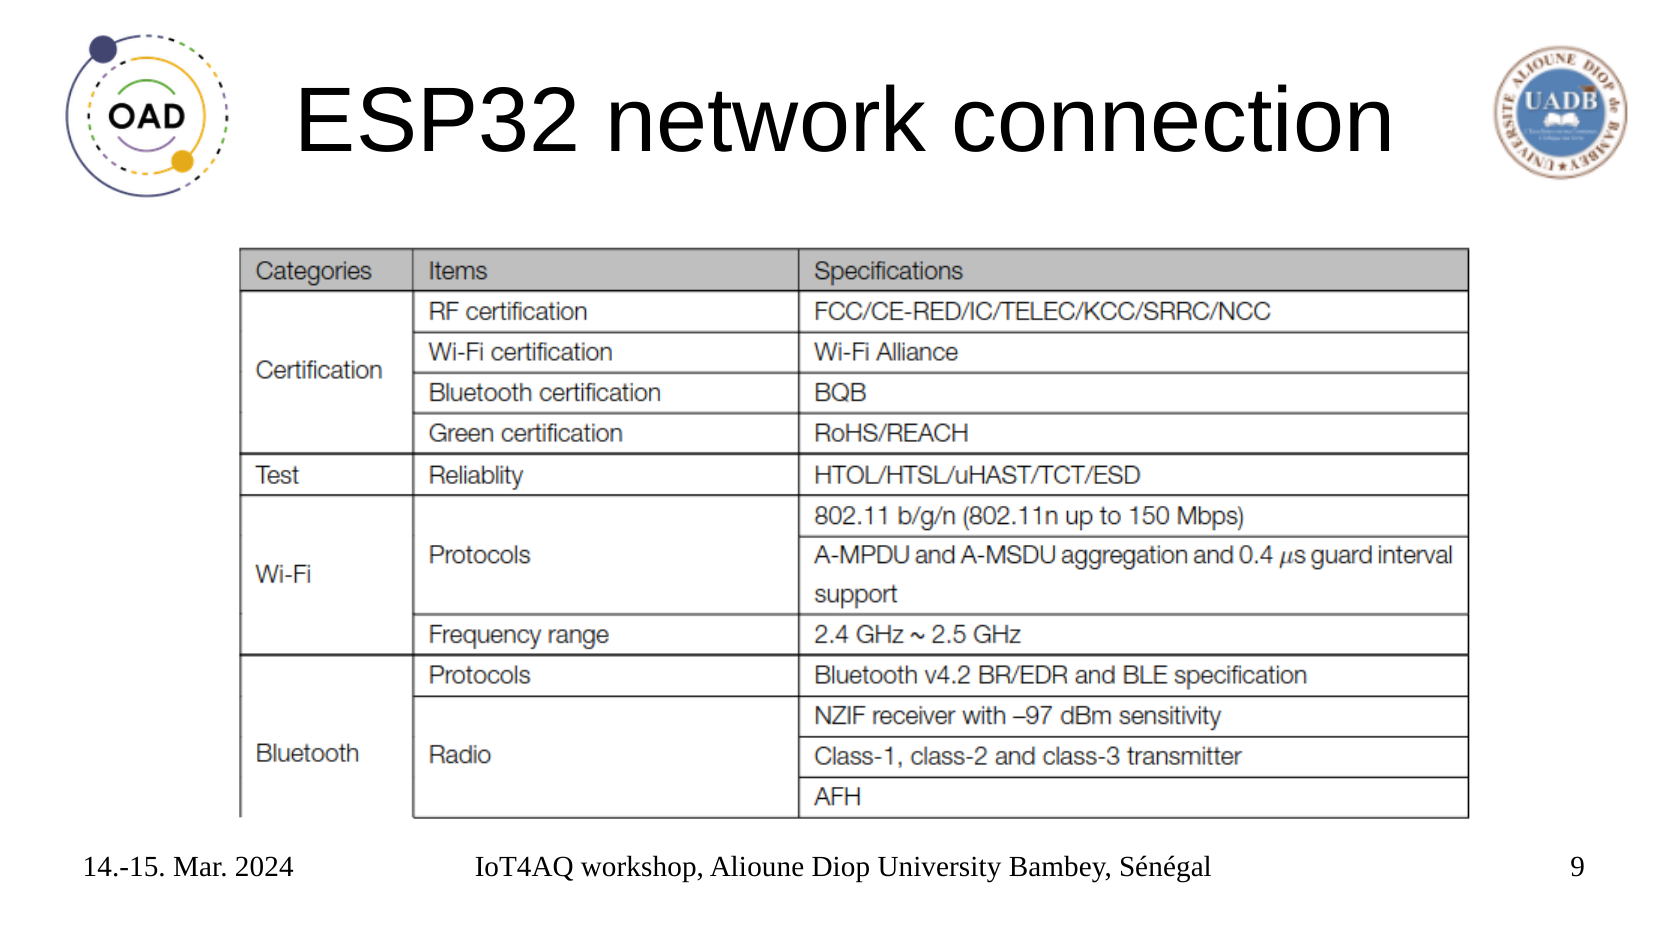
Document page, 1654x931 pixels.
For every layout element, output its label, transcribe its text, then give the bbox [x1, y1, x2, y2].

title ESP32 network connection [262, 37, 1430, 193]
picture [25, 20, 263, 218]
picture [1482, 37, 1641, 188]
picture [217, 224, 1492, 826]
